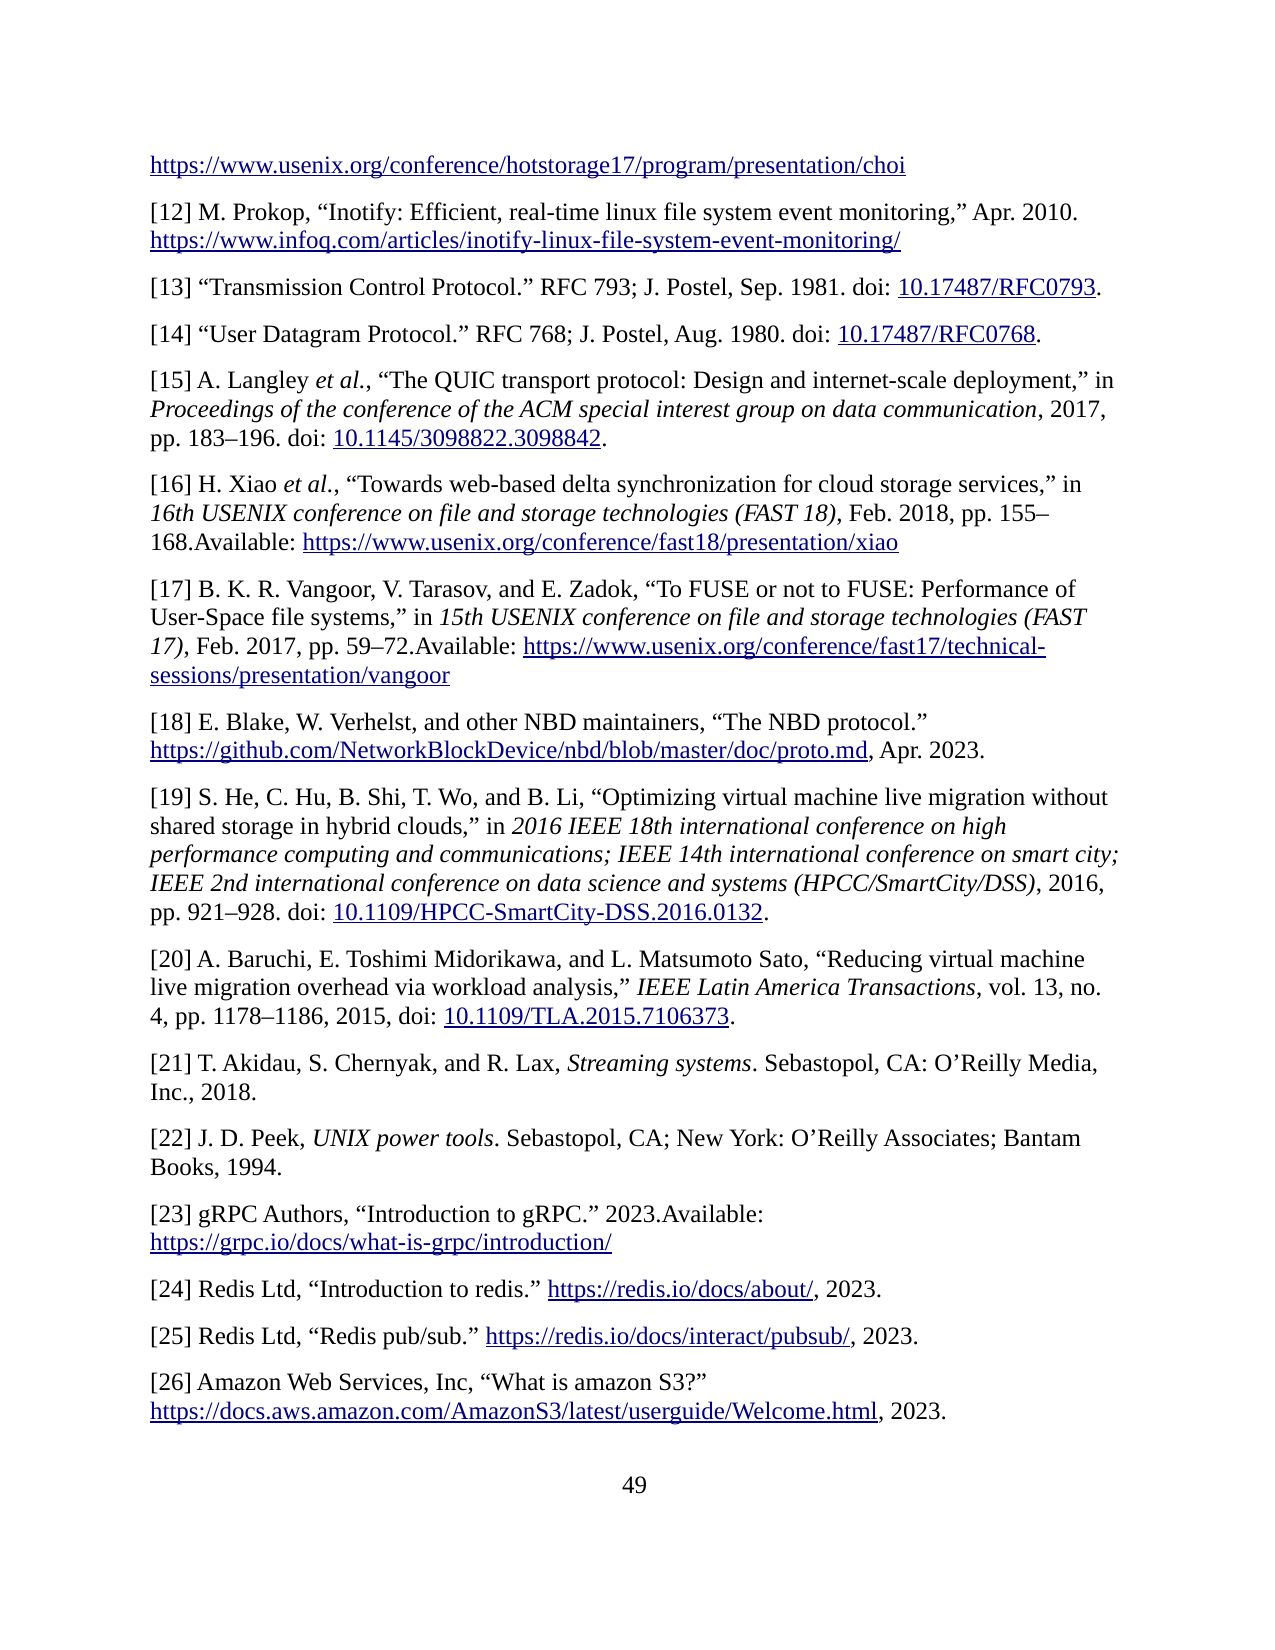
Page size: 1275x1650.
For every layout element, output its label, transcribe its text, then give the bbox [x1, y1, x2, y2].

text [14] “User Datagram Protocol.” RFC 768; J. Postel, Aug. 1980. doi: 10.17487/RFC0768. [150, 319, 1125, 347]
text [23] gRPC Authors, “Introduction to gRPC.” 2023.Available: https://grpc.io/docs/what-is-grpc/introduction/ [150, 1199, 1125, 1256]
text [19] S. He, C. Hu, B. Shi, T. Wo, and B. Li, “Optimizing virtual machine live migration without shared storage in hybrid clouds,” in 2016 IEEE 18th international conference on high performance computing and communications; IEEE 14th international conference on smart city; IEEE 2nd international conference on data science and systems (HPCC/SmartCity/DSS), 2016, pp. 921–928. doi: 10.1109/HPCC-SmartCity-DSS.2016.0132. [150, 782, 1125, 926]
text [12] M. Prokop, “Inotify: Efficient, real-time linux file system event monitoring,” Apr. 2010. https://www.infoq.com/articles/inotify-linux-file-system-event-monitoring/ [150, 197, 1125, 254]
text [17] B. K. R. Vangoor, V. Tarasov, and E. Zadok, “To FUSE or not to FUSE: Performance of User-Space file systems,” in 15th USENIX conference on file and storage technologies (FAST 17), Feb. 2017, pp. 59–72.Available: https://www.usenix.org/conference/fast17/technical-sessions/presentation/vangoor [150, 574, 1125, 689]
text [24] Redis Ltd, “Introduction to redis.” https://redis.io/docs/about/, 2023. [150, 1274, 1125, 1303]
text [26] Amazon Web Services, Inc, “What is amazon S3?” https://docs.aws.amazon.com/AmazonS3/latest/userguide/Welcome.html, 2023. [150, 1367, 1125, 1425]
text [16] H. Xiao et al., “Towards web-based delta synchronization for cloud storage services,” in 16th USENIX conference on file and storage technologies (FAST 18), Feb. 2018, pp. 155–168.Available: https://www.usenix.org/conference/fast18/presentation/xiao [150, 469, 1125, 556]
text https://www.usenix.org/conference/hotstorage17/program/presentation/choi [150, 150, 1125, 179]
text [25] Redis Ltd, “Redis pub/sub.” https://redis.io/docs/interact/pubsub/, 2023. [150, 1321, 1125, 1349]
text [13] “Transmission Control Protocol.” RFC 793; J. Postel, Sep. 1981. doi: 10.17487/RFC0793. [150, 272, 1125, 301]
text [21] T. Akidau, S. Chernyak, and R. Lax, Streaming systems. Sebastopol, CA: O’Reilly Media, Inc., 2018. [150, 1048, 1125, 1105]
text [22] J. D. Peek, UNIX power tools. Sebastopol, CA; New York: O’Reilly Associates; Bantam Books, 1994. [150, 1123, 1125, 1181]
text [15] A. Langley et al., “The QUIC transport protocol: Design and internet-scale deployment,” in Proceedings of the conference of the ACM special interest group on data communication, 2017, pp. 183–196. doi: 10.1145/3098822.3098842. [150, 365, 1125, 452]
text [18] E. Blake, W. Verhelst, and other NBD maintainers, “The NBD protocol.” https://github.com/NetworkBlockDevice/nbd/blob/master/doc/proto.md, Apr. 2023. [150, 707, 1125, 764]
text [20] A. Baruchi, E. Toshimi Midorikawa, and L. Matsumoto Sato, “Reducing virtual machine live migration overhead via workload analysis,” IEEE Latin America Transactions, vol. 13, no. 4, pp. 1178–1186, 2015, doi: 10.1109/TLA.2015.7106373. [150, 944, 1125, 1030]
